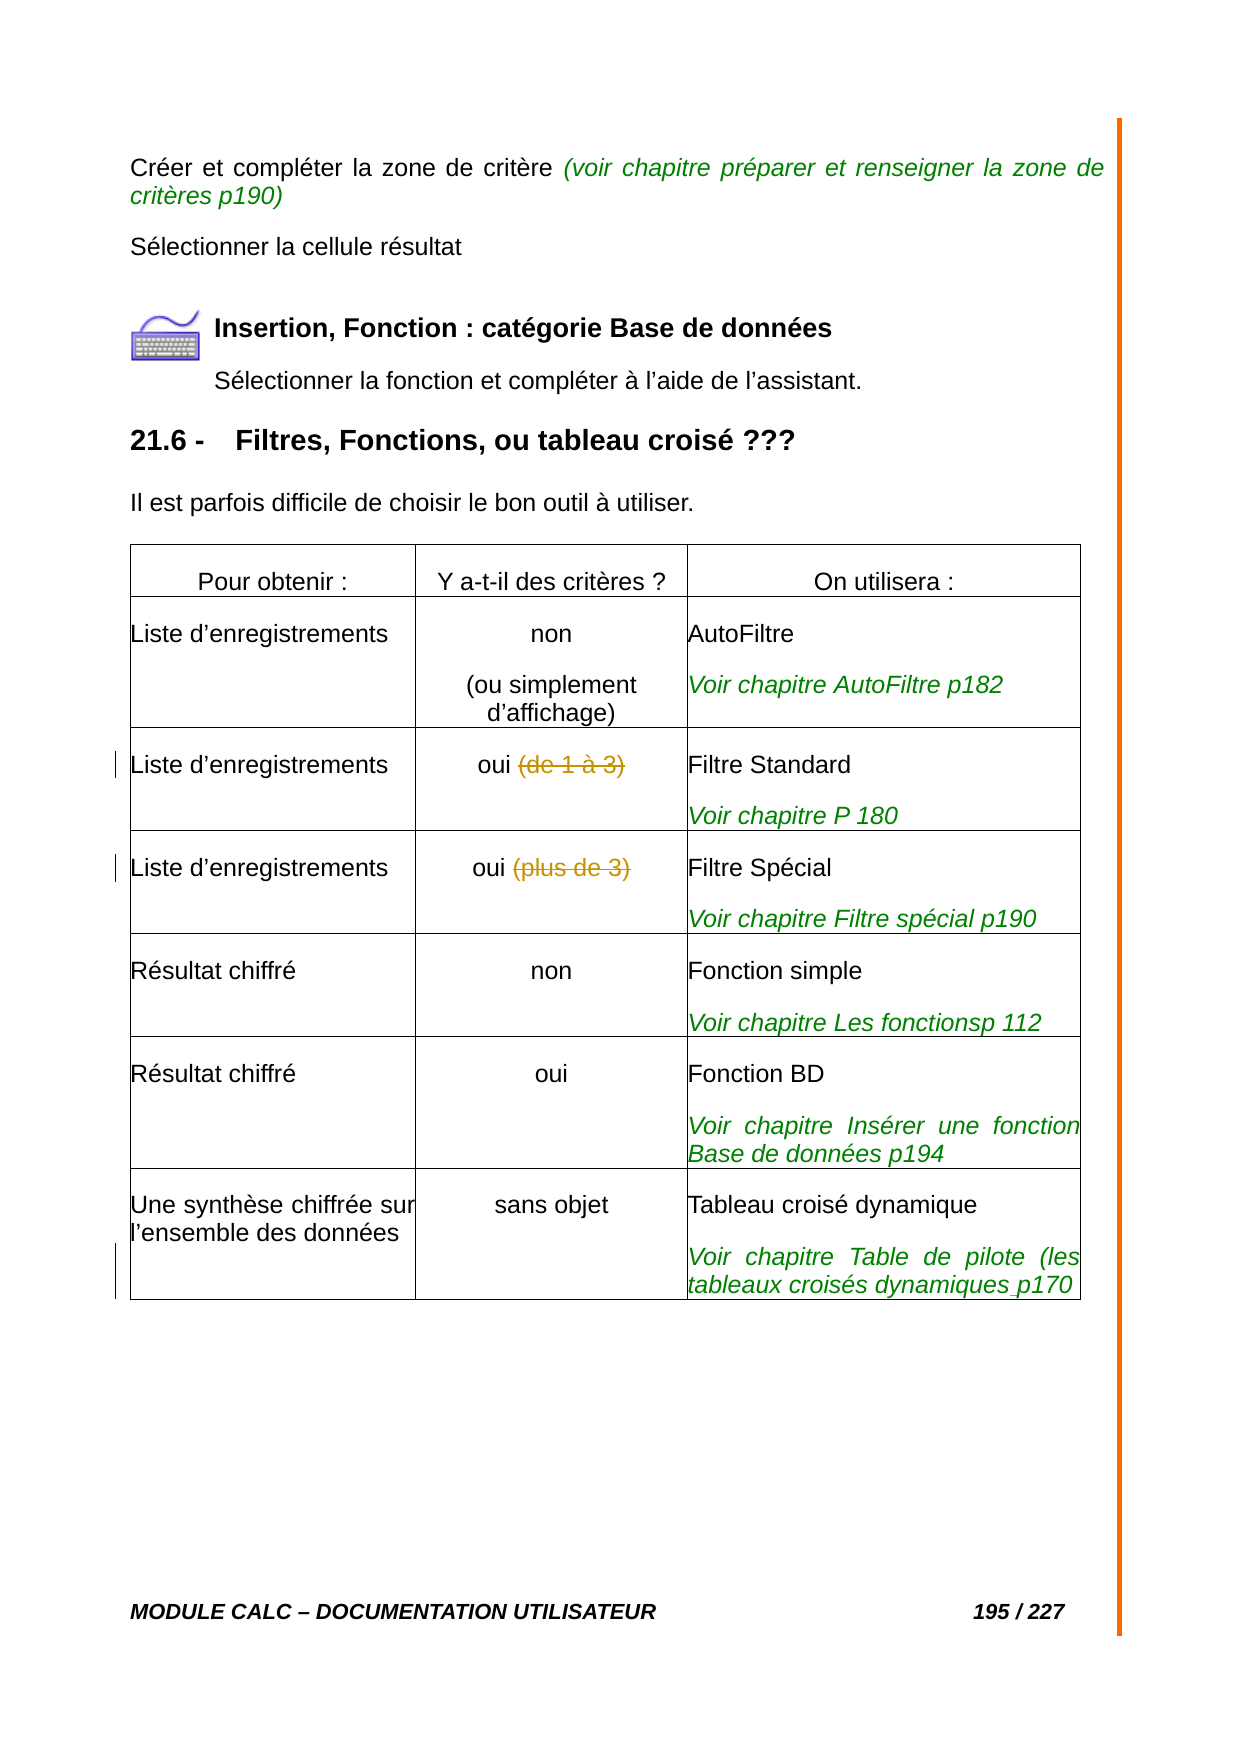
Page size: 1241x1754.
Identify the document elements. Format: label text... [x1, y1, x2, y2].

table_cell Liste d’enregistrements [131, 831, 415, 933]
table_cell AutoFiltre Voir chapitre AutoFiltre p182 [688, 597, 1080, 727]
table_header Pour obtenir : [131, 545, 415, 596]
picture [127, 299, 203, 375]
table_cell Résultat chiffré [131, 934, 415, 1036]
text Sélectionner la cellule résultat [130, 233, 1105, 261]
table_cell Tableau croisé dynamique Voir chapitre Table de pilote (les tableaux croisés dynamiques p170 [688, 1169, 1080, 1299]
table_cell Liste d’enregistrements [131, 728, 415, 830]
table_header On utilisera : [688, 545, 1080, 596]
subtitle Filtres, Fonctions, ou tableau croisé ??? [130, 424, 1105, 456]
table_cell Filtre Spécial Voir chapitre Filtre spécial p190 [688, 831, 1080, 933]
table_cell oui [416, 831, 687, 933]
text Insertion, Fonction : catégorie Base de données [203, 312, 1105, 343]
table_cell Filtre Standard Voir chapitre P 180 [688, 728, 1080, 830]
table_cell Une synthèse chiffrée sur l’ensemble des données [131, 1169, 415, 1299]
table_cell Fonction BD Voir chapitre Insérer une fonction Base de données p194 [688, 1037, 1080, 1168]
table_cell non [416, 934, 687, 1036]
table_cell Fonction simple Voir chapitre Les fonctionsp 112 [688, 934, 1080, 1036]
table_cell Résultat chiffré [131, 1037, 415, 1168]
table_cell non (ou simplement d’affichage) [416, 597, 687, 727]
table_cell oui [416, 728, 687, 830]
table_cell Liste d’enregistrements [131, 597, 415, 727]
text Sélectionner la fonction et compléter à l’aide de l’assistant. [130, 366, 1105, 394]
table_header Y a-t-il des critères ? [416, 545, 687, 596]
table_cell sans objet [416, 1169, 687, 1299]
table_cell oui [416, 1037, 687, 1168]
text Il est parfois difficile de choisir le bon outil à utiliser. [130, 488, 1105, 516]
text Créer et compléter la zone de critère (voir chapitre préparer et renseigner la zone de critères p190) [130, 153, 1105, 209]
